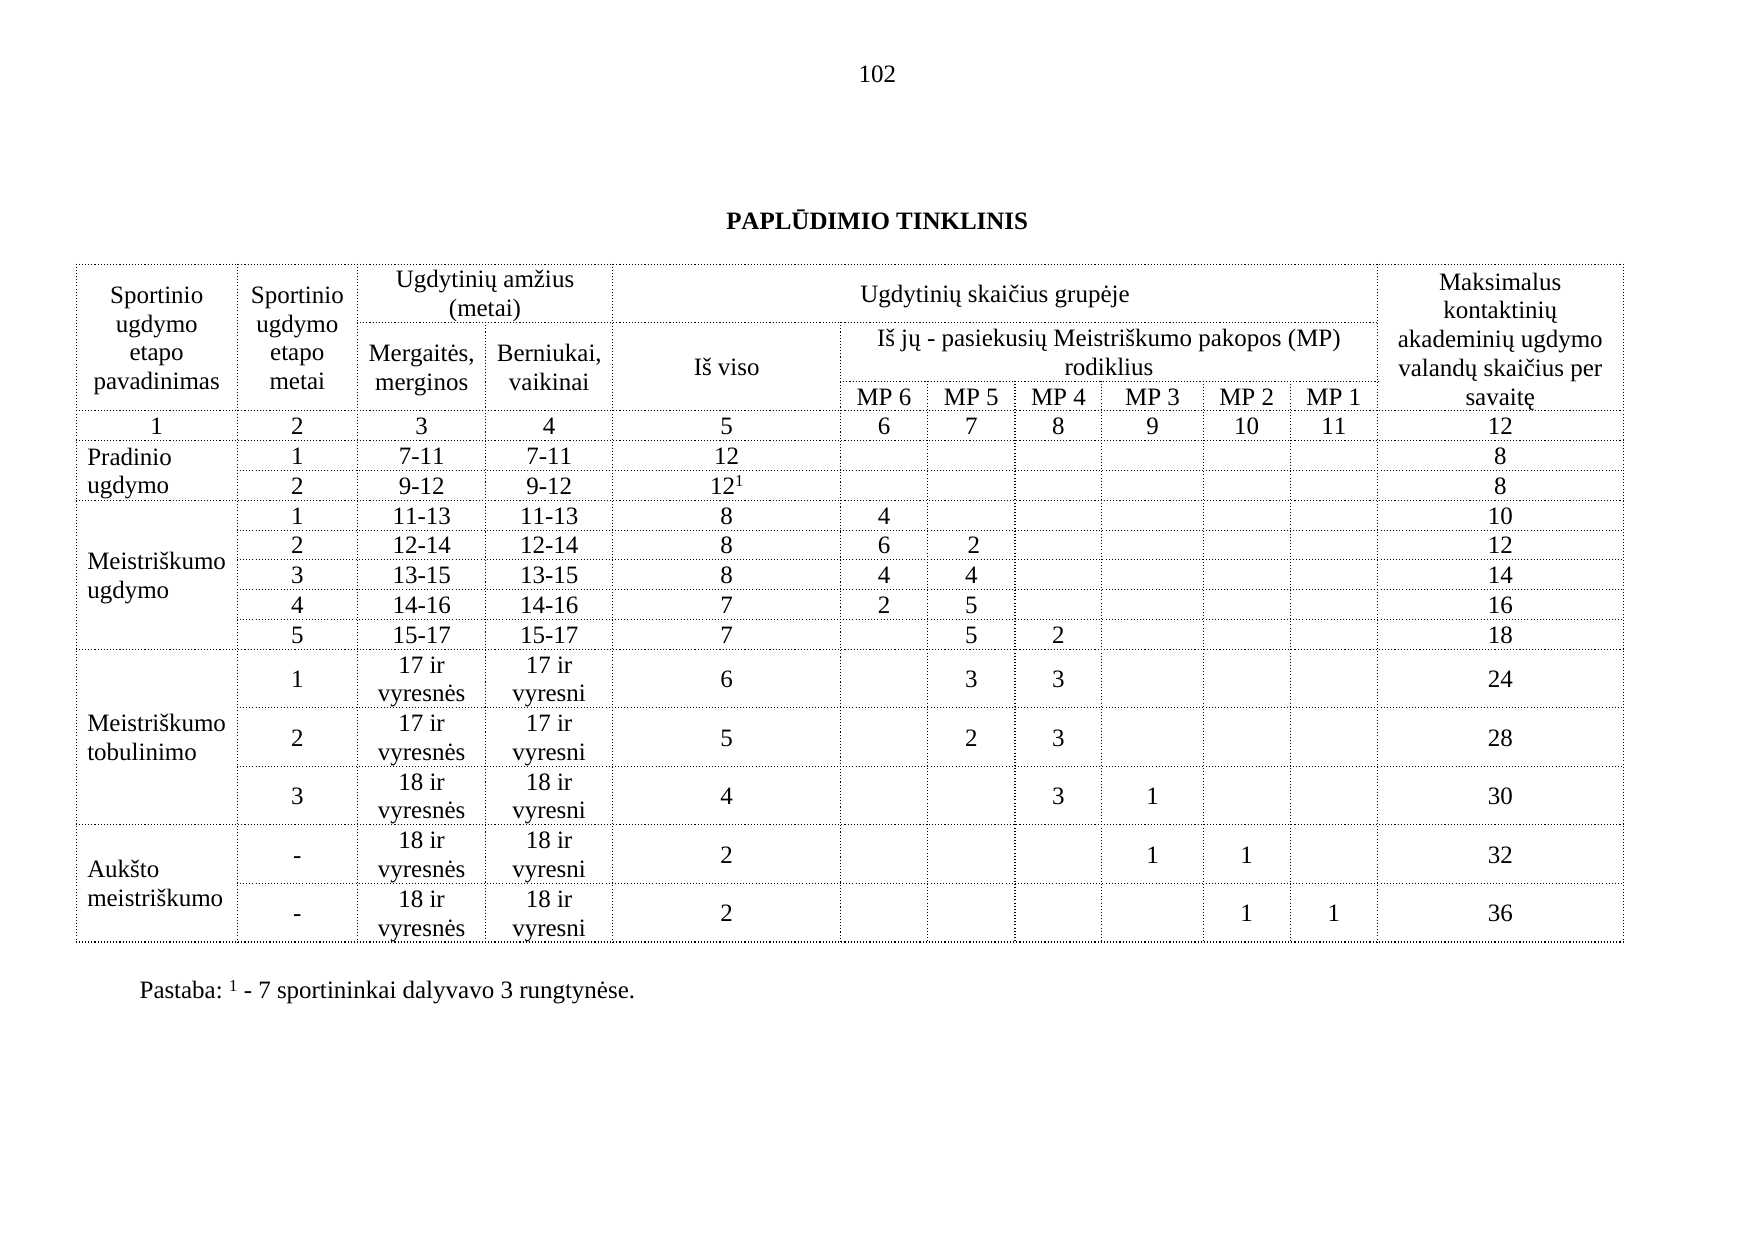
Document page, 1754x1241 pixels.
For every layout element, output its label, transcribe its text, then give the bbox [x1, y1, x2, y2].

table_cell 10 [1378, 500, 1623, 529]
table_cell 17 ir vyresnės [358, 707, 486, 766]
table_cell [928, 500, 1015, 529]
table_cell [841, 440, 928, 470]
table_cell 2 [613, 824, 841, 883]
table_cell 1 [1203, 883, 1290, 941]
table_cell 6 [841, 530, 928, 559]
table_cell 2 [1015, 619, 1102, 649]
table_cell 7-11 [358, 440, 486, 470]
table_cell [1290, 649, 1377, 707]
table_cell [1290, 530, 1377, 559]
table_cell 4 [928, 559, 1015, 589]
table_cell 2 [613, 883, 841, 941]
table_cell Aukšto meistriškumo [76, 824, 237, 941]
table_cell [928, 824, 1015, 883]
table_cell 32 [1378, 824, 1623, 883]
table_cell [1290, 824, 1377, 883]
table_cell 12-14 [358, 530, 486, 559]
table_cell 4 [237, 589, 357, 619]
table_cell 14-16 [358, 589, 486, 619]
table_cell 1 [1102, 766, 1203, 824]
text PAPLŪDIMIO TINKLINIS [66, 206, 1688, 235]
table_cell 24 [1378, 649, 1623, 707]
table_cell - [237, 824, 357, 883]
table_cell 12 [1378, 410, 1623, 440]
table_cell 11-13 [486, 500, 613, 529]
table_cell 9-12 [358, 470, 486, 500]
table_cell 1 [1290, 883, 1377, 941]
table_cell 7 [613, 619, 841, 649]
table_cell 18 ir vyresni [486, 824, 613, 883]
table_cell [841, 766, 928, 824]
table_cell 15-17 [358, 619, 486, 649]
table_cell [1102, 530, 1203, 559]
table_cell 7-11 [486, 440, 613, 470]
table_cell 5 [928, 619, 1015, 649]
table_header Maksimalus kontaktinių akademinių ugdymo valandų skaičius per savaitę [1378, 264, 1623, 410]
table_cell 10 [1203, 410, 1290, 440]
table_cell 2 [841, 589, 928, 619]
table_cell 3 [237, 766, 357, 824]
table_cell [841, 707, 928, 766]
table_cell 16 [1378, 589, 1623, 619]
table_cell 28 [1378, 707, 1623, 766]
table_header Sportinio ugdymo etapo metai [237, 264, 357, 410]
table_cell 17 ir vyresni [486, 707, 613, 766]
table_cell [1015, 470, 1102, 500]
table_cell 4 [841, 559, 928, 589]
table_cell [1203, 619, 1290, 649]
table_cell [1015, 824, 1102, 883]
table_cell [841, 649, 928, 707]
table_cell Berniukai, vaikinai [486, 322, 613, 410]
table_cell 18 ir vyresnės [358, 883, 486, 941]
table_cell 8 [1015, 410, 1102, 440]
table_cell 18 [1378, 619, 1623, 649]
table_cell [841, 619, 928, 649]
table_cell 1 [237, 500, 357, 529]
table_cell 6 [613, 649, 841, 707]
table_cell 4 [486, 410, 613, 440]
table_cell 17 ir vyresnės [358, 649, 486, 707]
table_cell 5 [613, 707, 841, 766]
table_cell 3 [1015, 649, 1102, 707]
table_cell 2 [928, 707, 1015, 766]
table_cell 3 [1015, 707, 1102, 766]
table_cell 3 [1015, 766, 1102, 824]
table_cell [1203, 530, 1290, 559]
table_cell [1203, 766, 1290, 824]
table_cell 9 [1102, 410, 1203, 440]
table_header Ugdytinių amžius (metai) [358, 264, 613, 322]
table_cell [1290, 500, 1377, 529]
table_cell 14 [1378, 559, 1623, 589]
table_cell 4 [841, 500, 928, 529]
table_cell 4 [613, 766, 841, 824]
table_cell 1 [1203, 824, 1290, 883]
table_cell [1203, 559, 1290, 589]
table_cell [841, 470, 928, 500]
table_cell Meistriškumo tobulinimo [76, 649, 237, 824]
table_cell [1015, 589, 1102, 619]
table_cell 30 [1378, 766, 1623, 824]
table_cell 2 [237, 470, 357, 500]
table_cell [1290, 470, 1377, 500]
table_cell 5 [613, 410, 841, 440]
table_cell [1290, 559, 1377, 589]
table_cell [841, 824, 928, 883]
table_cell [841, 883, 928, 941]
table_cell [1102, 589, 1203, 619]
table_cell 2 [237, 707, 357, 766]
table_cell 18 ir vyresnės [358, 824, 486, 883]
table_cell 8 [1378, 440, 1623, 470]
table_cell - [237, 883, 357, 941]
table_cell [1102, 440, 1203, 470]
table_cell MP 5 [928, 381, 1015, 410]
table_cell MP 1 [1290, 381, 1377, 410]
table_cell 14-16 [486, 589, 613, 619]
table_cell [928, 766, 1015, 824]
table_cell 7 [613, 589, 841, 619]
table_cell [1015, 530, 1102, 559]
table_cell [1102, 619, 1203, 649]
table_cell 2 [928, 530, 1015, 559]
table_cell 121 [613, 470, 841, 500]
table_cell 17 ir vyresni [486, 649, 613, 707]
text Pastaba: 1 - 7 sportininkai dalyvavo 3 rungtynėse. [66, 975, 1688, 1004]
table_cell 15-17 [486, 619, 613, 649]
table_cell [1102, 707, 1203, 766]
table_cell [1203, 500, 1290, 529]
table_cell [1203, 707, 1290, 766]
table_cell 11 [1290, 410, 1377, 440]
table_cell 12 [1378, 530, 1623, 559]
table_cell 1 [76, 410, 237, 440]
table_cell [928, 470, 1015, 500]
table_cell 3 [928, 649, 1015, 707]
table_cell 2 [237, 410, 357, 440]
table_cell [1203, 589, 1290, 619]
table_header Ugdytinių skaičius grupėje [613, 264, 1377, 322]
table_cell [1203, 470, 1290, 500]
table_cell 5 [237, 619, 357, 649]
table_cell [928, 440, 1015, 470]
table_cell [1015, 559, 1102, 589]
table_cell 3 [237, 559, 357, 589]
table_cell 1 [1102, 824, 1203, 883]
table_cell [1015, 883, 1102, 941]
table_cell [1102, 470, 1203, 500]
table_cell 3 [358, 410, 486, 440]
table_cell 1 [237, 440, 357, 470]
table_cell Mergaitės, merginos [358, 322, 486, 410]
table_cell 8 [613, 530, 841, 559]
table_cell 8 [613, 500, 841, 529]
table_cell [1015, 500, 1102, 529]
table_cell Meistriškumo ugdymo [76, 500, 237, 649]
table_cell 18 ir vyresni [486, 766, 613, 824]
table_cell Iš viso [613, 322, 841, 410]
table_cell [1102, 649, 1203, 707]
table_cell 9-12 [486, 470, 613, 500]
table_cell Iš jų - pasiekusių Meistriškumo pakopos (MP) rodiklius [841, 322, 1377, 381]
table_cell 8 [1378, 470, 1623, 500]
table_cell 8 [613, 559, 841, 589]
table_cell [1102, 559, 1203, 589]
table_cell 18 ir vyresni [486, 883, 613, 941]
table_cell 5 [928, 589, 1015, 619]
table_cell Pradinio ugdymo [76, 440, 237, 500]
table_cell 1 [237, 649, 357, 707]
table_cell [1290, 766, 1377, 824]
table_cell MP 6 [841, 381, 928, 410]
table_cell [1203, 440, 1290, 470]
table_cell MP 4 [1015, 381, 1102, 410]
table_header Sportinio ugdymo etapo pavadinimas [76, 264, 237, 410]
table_cell 2 [237, 530, 357, 559]
table_cell 13-15 [358, 559, 486, 589]
table_cell 13-15 [486, 559, 613, 589]
table_cell [1290, 589, 1377, 619]
table_cell [1290, 707, 1377, 766]
table_cell MP 2 [1203, 381, 1290, 410]
table_cell [1290, 619, 1377, 649]
table_cell [928, 883, 1015, 941]
table_cell [1102, 883, 1203, 941]
table_cell 6 [841, 410, 928, 440]
table_cell 7 [928, 410, 1015, 440]
table_cell 11-13 [358, 500, 486, 529]
table_cell MP 3 [1102, 381, 1203, 410]
table_cell 12 [613, 440, 841, 470]
table_cell [1015, 440, 1102, 470]
table_cell 36 [1378, 883, 1623, 941]
table_cell [1203, 649, 1290, 707]
table_cell 12-14 [486, 530, 613, 559]
table_cell [1102, 500, 1203, 529]
table_cell 18 ir vyresnės [358, 766, 486, 824]
table_cell [1290, 440, 1377, 470]
